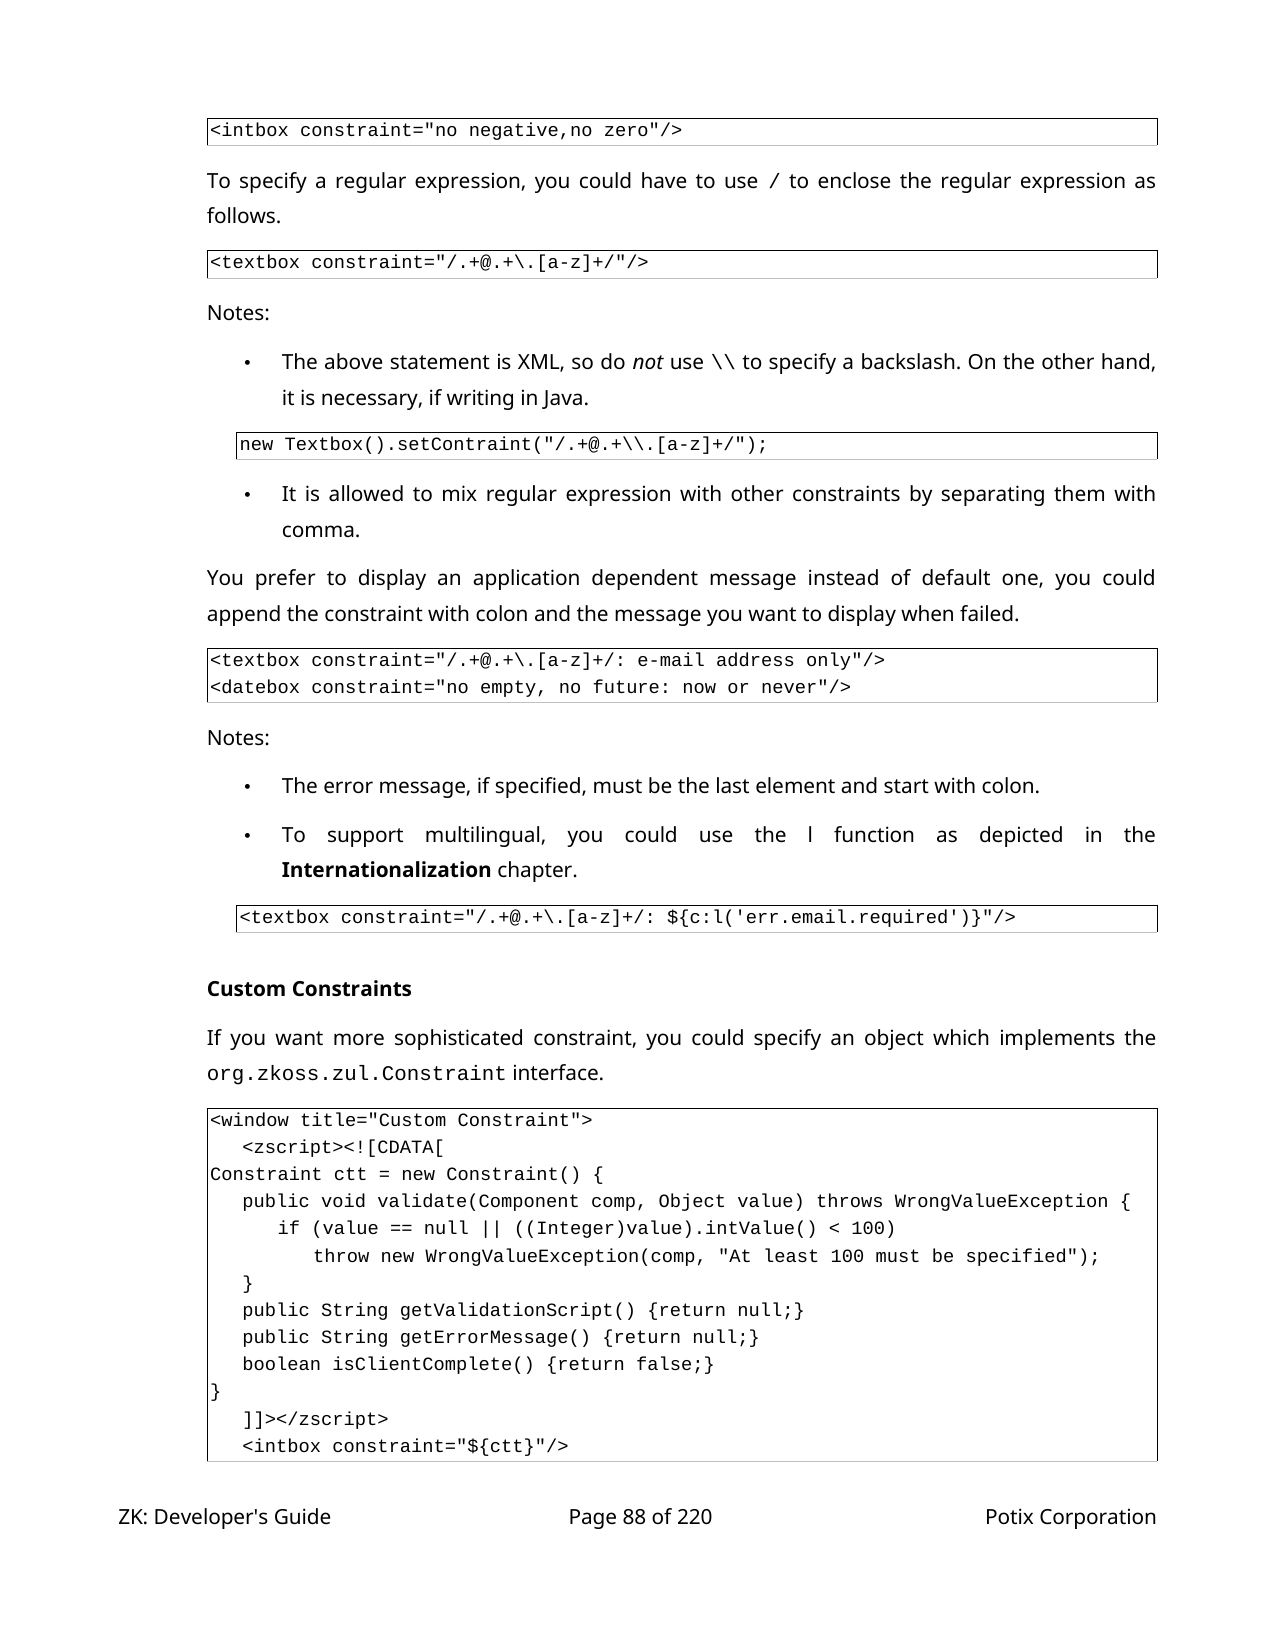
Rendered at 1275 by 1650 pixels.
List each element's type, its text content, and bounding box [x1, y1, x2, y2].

list It is allowed to mix regular expression with other constraints by separating them with comma. [244, 479, 1157, 543]
text Notes: [207, 298, 1157, 327]
text public String getErrorMessage() {return null;} [208, 1325, 1157, 1349]
text <textbox constraint="/.+@.+\.[a-z]+/: ${c:l('err.email.required')}"/> [237, 906, 1157, 932]
text <textbox constraint="/.+@.+\.[a-z]+/: e-mail address only"/> [208, 649, 1157, 672]
text <intbox constraint="no negative,no zero"/> [208, 119, 1157, 145]
text If you want more sophisticated constraint, you could specify an object which implements the org.zkoss.zul.Constraint interface. [207, 1023, 1157, 1087]
text } [208, 1379, 1157, 1404]
text ]]></zscript> [208, 1407, 1157, 1431]
text throw new WrongValueException(comp, "At least 100 must be specified"); [208, 1243, 1157, 1268]
text To specify a regular expression, you could have to use / to enclose the regular expression as follows. [207, 166, 1157, 230]
text <datebox constraint="no empty, no future: now or never"/> [208, 675, 1157, 702]
text <textbox constraint="/.+@.+\.[a-z]+/"/> [208, 251, 1157, 278]
text You prefer to display an application dependent message instead of default one, you could append the constraint with colon and the message you want to display when failed. [207, 563, 1157, 627]
list The above statement is XML, so do not use \\ to specify a backslash. On the other hand, it is necessary, if writing in Java. [244, 347, 1157, 411]
text } [208, 1271, 1157, 1295]
text Constraint ctt = new Constraint() { [208, 1162, 1157, 1186]
text <intbox constraint="${ctt}"/> [208, 1434, 1157, 1461]
text <window title="Custom Constraint"> [208, 1109, 1157, 1132]
text public String getValidationScript() {return null;} [208, 1298, 1157, 1322]
text <zscript><![CDATA[ [208, 1135, 1157, 1159]
text if (value == null || ((Integer)value).intValue() < 100) [208, 1216, 1157, 1241]
list The error message, if specified, must be the last element and start with colon. [244, 772, 1157, 800]
list To support multilingual, you could use the l function as depicted in the Internationalization chapter. [244, 820, 1157, 884]
text boolean isClientComplete() {return false;} [208, 1352, 1157, 1376]
text Notes: [207, 723, 1157, 751]
subtitle Custom Constraints [207, 974, 1157, 1002]
text new Textbox().setContraint("/.+@.+\\.[a-z]+/"); [237, 433, 1157, 459]
text public void validate(Component comp, Object value) throws WrongValueException { [208, 1189, 1157, 1213]
